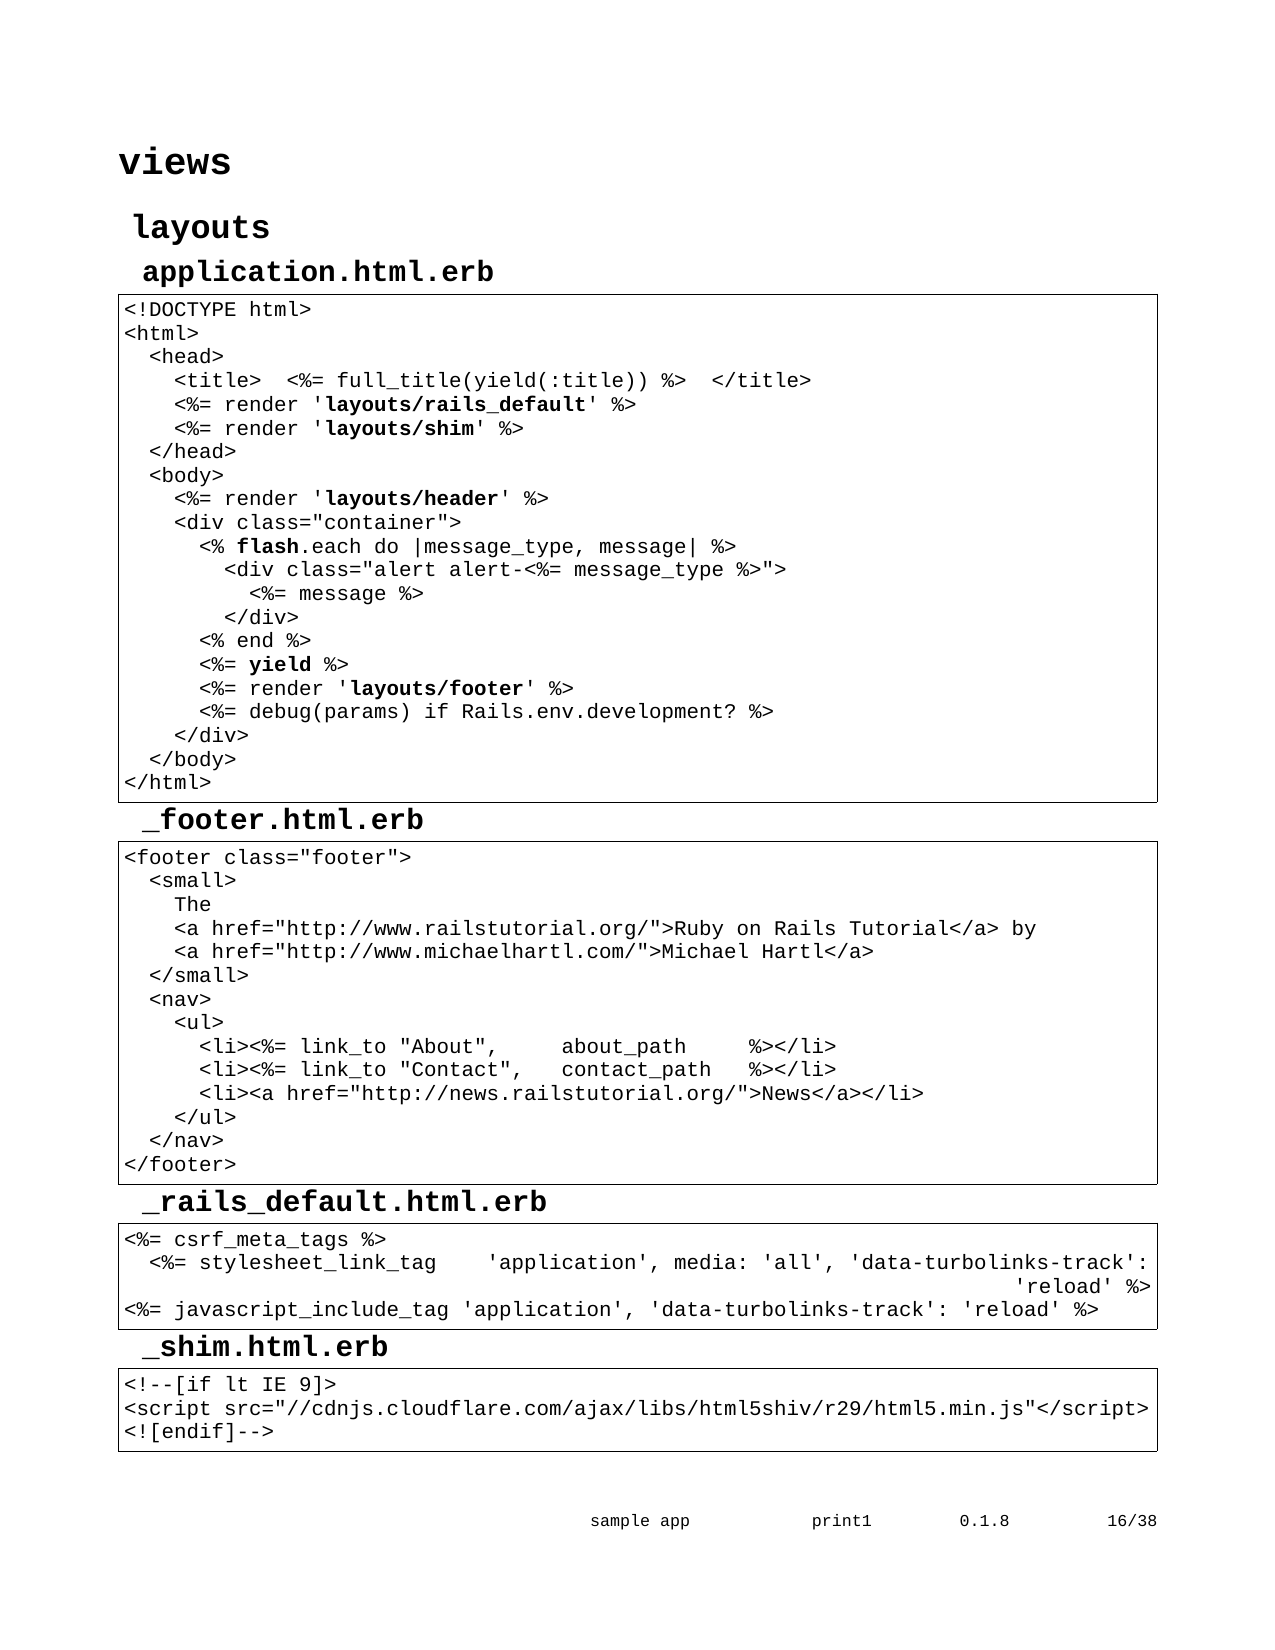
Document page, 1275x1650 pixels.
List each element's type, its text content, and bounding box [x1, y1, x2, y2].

subtitle _shim.html.erb [142, 1332, 1157, 1365]
subtitle application.html.erb [142, 257, 1157, 291]
table_header <footer class="footer"> <small> The <a href="http://www.railstutorial.org/">Ruby on Rails Tutorial</a> by <a href="http://www.michaelhartl.com/">Michael Hartl</a> </small> <nav> <ul> <li><%= link_to "About", about_path %></li> <li><%= link_to "Contact", contact_path %></li> <li><a href="http://news.railstutorial.org/">News</a></li> </ul> </nav> </footer> [119, 842, 1157, 1183]
table_header <%= csrf_meta_tags %> <%= stylesheet_link_tag 'application', media: 'all', 'data-turbolinks-track': 'reload' %> <%= javascript_include_tag 'application', 'data-turbolinks-track': 'reload' %> [119, 1224, 1157, 1329]
subtitle _footer.html.erb [142, 804, 1157, 838]
table_header <!--[if lt IE 9]> <script src="//cdnjs.cloudflare.com/ajax/libs/html5shiv/r29/html5.min.js"</script> <![endif]--> [119, 1369, 1157, 1451]
subtitle views [118, 143, 1157, 186]
subtitle _rails_default.html.erb [142, 1186, 1157, 1220]
subtitle layouts [130, 210, 1157, 248]
table_header <!DOCTYPE html> <html> <head> <title> <%= full_title(yield(:title)) %> </title> <%= render 'layouts/rails_default' %> <%= render 'layouts/shim' %> </head> <body> <%= render 'layouts/header' %> <div class="container"> <% flash.each do |message_type, message| %> <div class="alert alert-<%= message_type %>"> <%= message %> </div> <% end %> <%= yield %> <%= render 'layouts/footer' %> <%= debug(params) if Rails.env.development? %> </div> </body> </html> [119, 295, 1157, 802]
